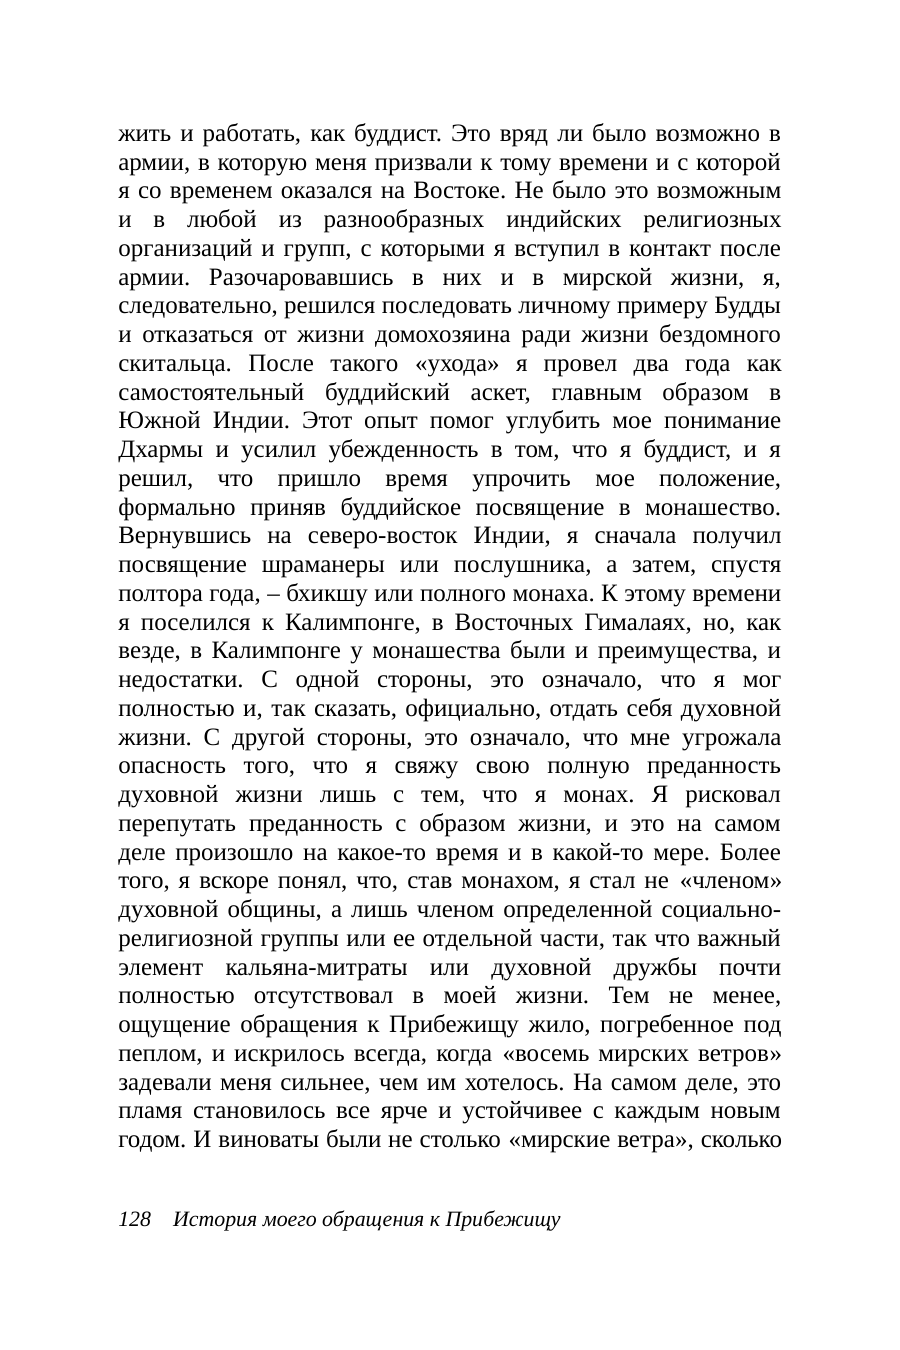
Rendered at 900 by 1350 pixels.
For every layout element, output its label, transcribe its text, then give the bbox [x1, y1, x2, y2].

text жить и работать, как буддист. Это вряд ли было возможно в армии, в которую меня призвали к тому времени и с которой я со временем оказался на Востоке. Не было это возможным и в любой из разнообразных индийских религиозных организаций и групп, с которыми я вступил в контакт после армии. Разочаровавшись в них и в мирской жизни, я, следовательно, решился последовать личному примеру Будды и отказаться от жизни домохозяина ради жизни бездомного скитальца. После такого «ухода» я провел два года как самостоятельный буддийский аскет, главным образом в Южной Индии. Этот опыт помог углубить мое понимание Дхармы и усилил убежденность в том, что я буддист, и я решил, что пришло время упрочить мое положение, формально приняв буддийское посвящение в монашество. Вернувшись на северо-восток Индии, я сначала получил посвящение шраманеры или послушника, а затем, спустя полтора года, – бхикшу или полного монаха. К этому времени я поселился к Калимпонге, в Восточных Гималаях, но, как везде, в Калимпонге у монашества были и преимущества, и недостатки. С одной стороны, это означало, что я мог полностью и, так сказать, официально, отдать себя духовной жизни. С другой стороны, это означало, что мне угрожала опасность того, что я свяжу свою полную преданность духовной жизни лишь с тем, что я монах. Я рисковал перепутать преданность с образом жизни, и это на самом деле произошло на какое-то время и в какой-то мере. Более того, я вскоре понял, что, став монахом, я стал не «членом» духовной общины, а лишь членом определенной социально-религиозной группы или ее отдельной части, так что важный элемент кальяна-митраты или духовной дружбы почти полностью отсутствовал в моей жизни. Тем не менее, ощущение обращения к Прибежищу жило, погребенное под пеплом, и искрилось всегда, когда «восемь мирских ветров» задевали меня сильнее, чем им хотелось. На самом деле, это пламя становилось все ярче и устойчивее с каждым новым годом. И виноваты были не столько «мирские ветра», сколько [118, 118, 782, 1153]
